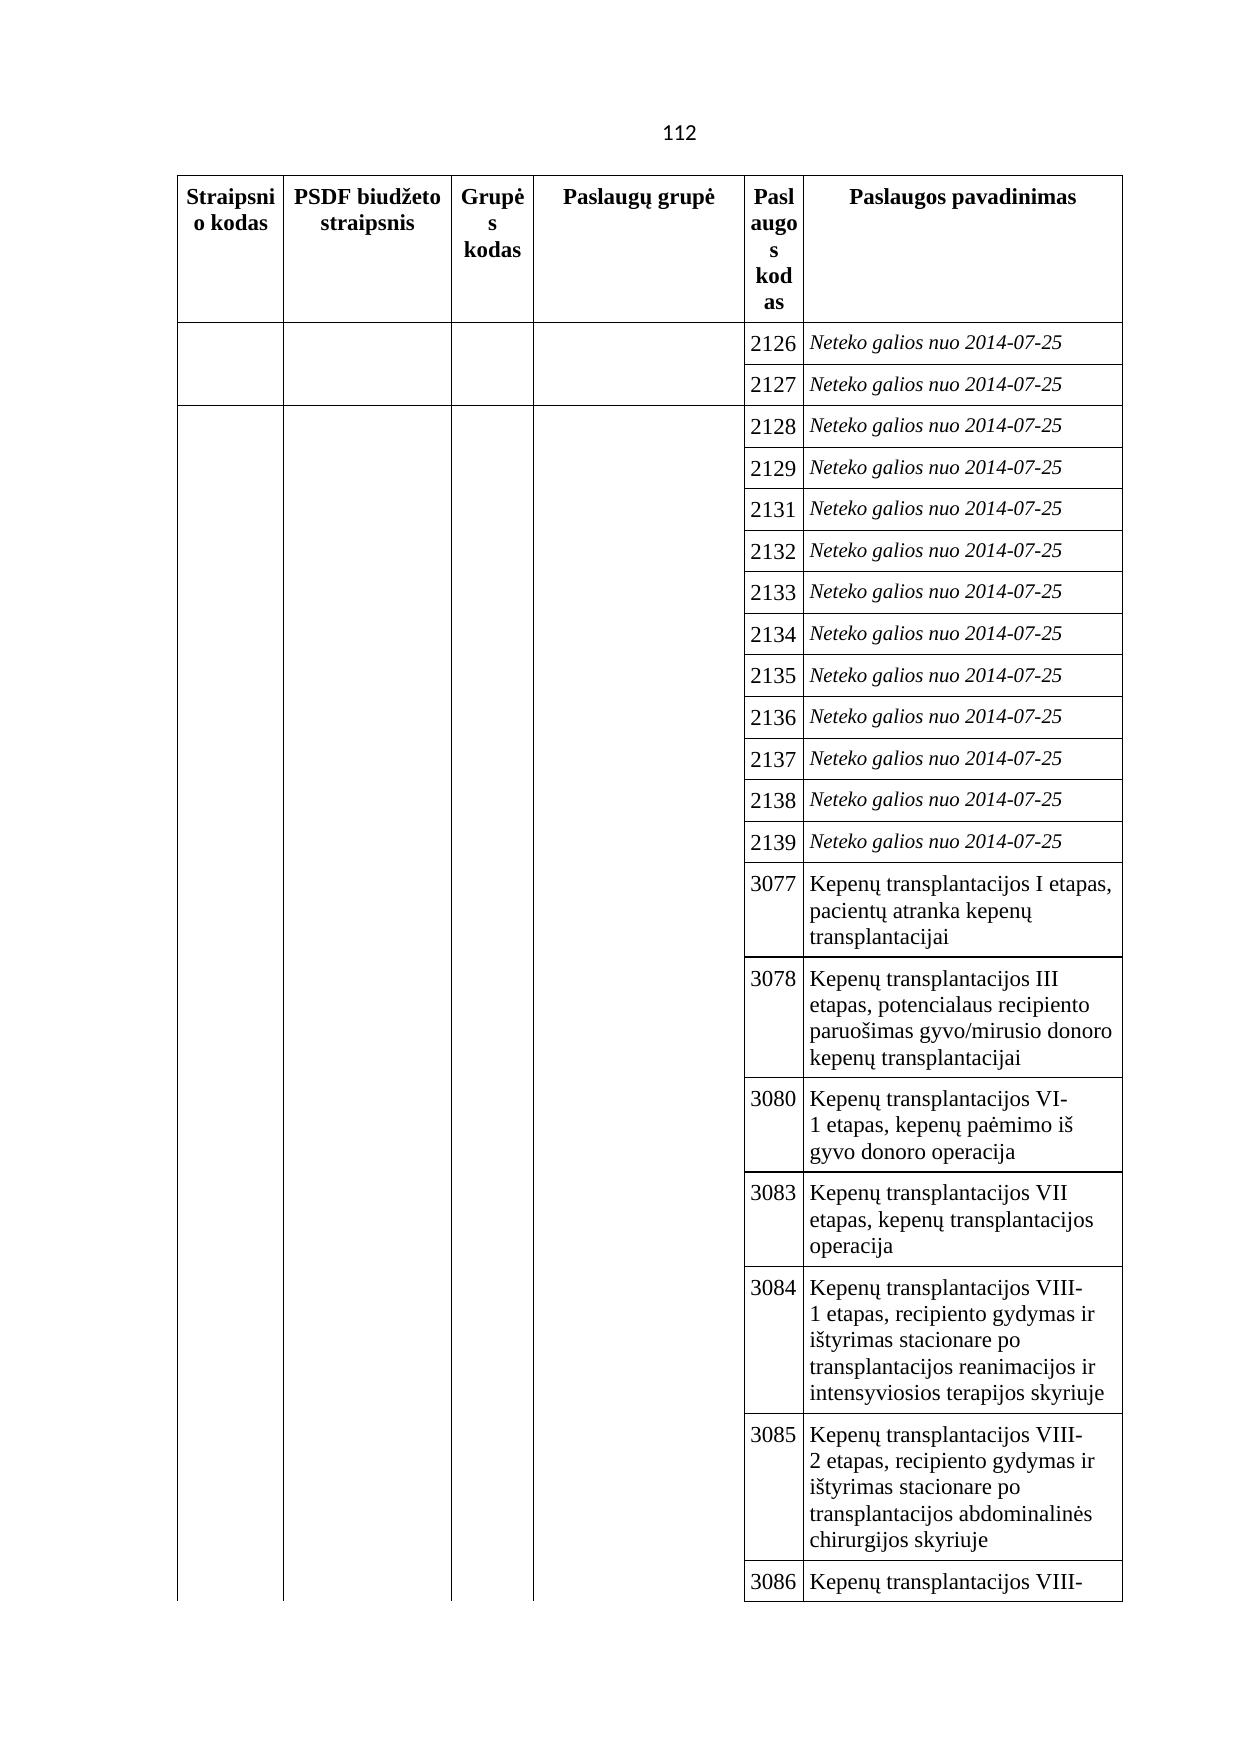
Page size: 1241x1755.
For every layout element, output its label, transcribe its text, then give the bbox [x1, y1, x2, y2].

table_cell 3086 [745, 1561, 803, 1601]
table_cell [534, 821, 744, 862]
table_cell [452, 1560, 533, 1601]
table_cell Neteko galios nuo 2014-07-25 [804, 780, 1122, 821]
table_cell [534, 779, 744, 821]
table_cell [178, 1413, 283, 1559]
table_cell [534, 1560, 744, 1601]
table_cell [284, 1266, 451, 1413]
table_cell [178, 323, 283, 363]
table_cell [534, 406, 744, 447]
table_cell [178, 862, 283, 956]
table_cell Neteko galios nuo 2014-07-25 [804, 614, 1122, 654]
table_cell [178, 1266, 283, 1413]
table_cell [178, 364, 283, 405]
table_cell 2127 [745, 365, 803, 405]
table_cell 2134 [745, 614, 803, 654]
table_cell Kepenų transplantacijos VII etapas, kepenų transplantacijos operacija [804, 1173, 1122, 1266]
table_header Paslaugos pavadinimas [804, 176, 1122, 322]
table_cell [178, 488, 283, 530]
table_cell Neteko galios nuo 2014-07-25 [804, 365, 1122, 405]
table_cell Neteko galios nuo 2014-07-25 [804, 572, 1122, 613]
table_cell [534, 956, 744, 1077]
table_cell Neteko galios nuo 2014-07-25 [804, 489, 1122, 530]
table_cell [452, 530, 533, 571]
table_cell 2139 [745, 822, 803, 862]
table_cell [178, 1171, 283, 1266]
table_cell [452, 1171, 533, 1266]
table_cell Neteko galios nuo 2014-07-25 [804, 531, 1122, 571]
table_cell Kepenų transplantacijos VIII-1 etapas, recipiento gydymas ir ištyrimas stacionare po transplantacijos reanimacijos ir intensyviosios terapijos skyriuje [804, 1267, 1122, 1413]
table_cell [284, 613, 451, 654]
table_cell [178, 779, 283, 821]
table_cell [284, 530, 451, 571]
table_cell [534, 447, 744, 488]
table_cell Kepenų transplantacijos III etapas, potencialaus recipiento paruošimas gyvo/mirusio donoro kepenų transplantacijai [804, 958, 1122, 1077]
table_cell 3083 [745, 1173, 803, 1266]
table_cell 2129 [745, 448, 803, 488]
table_cell [534, 738, 744, 779]
table_cell [178, 738, 283, 779]
table_cell [284, 738, 451, 779]
table_cell [452, 821, 533, 862]
table_cell [534, 488, 744, 530]
table_cell [452, 323, 533, 363]
table_cell [284, 821, 451, 862]
table_cell Neteko galios nuo 2014-07-25 [804, 655, 1122, 696]
table_cell [452, 696, 533, 737]
table_cell [178, 447, 283, 488]
table_cell [534, 1077, 744, 1171]
table_cell Neteko galios nuo 2014-07-25 [804, 697, 1122, 737]
table_cell [178, 571, 283, 613]
table_cell Neteko galios nuo 2014-07-25 [804, 739, 1122, 779]
table_cell 2133 [745, 572, 803, 613]
table_cell [452, 613, 533, 654]
table_header Paslaugos kodas [745, 176, 803, 322]
table_cell 2135 [745, 655, 803, 696]
table_cell [284, 447, 451, 488]
table_cell [284, 862, 451, 956]
table_cell [534, 1171, 744, 1266]
table_cell [534, 613, 744, 654]
table_cell [534, 323, 744, 363]
table_cell 2128 [745, 406, 803, 447]
table_cell [534, 862, 744, 956]
table_cell [452, 364, 533, 405]
table_cell [452, 406, 533, 447]
table_cell 2131 [745, 489, 803, 530]
table_cell [452, 1266, 533, 1413]
table_cell 3084 [745, 1267, 803, 1413]
table_cell [452, 654, 533, 696]
table_cell Kepenų transplantacijos VIII-2 etapas, recipiento gydymas ir ištyrimas stacionare po transplantacijos abdominalinės chirurgijos skyriuje [804, 1414, 1122, 1559]
table_header Grupės kodas [452, 176, 533, 322]
table_cell [178, 1077, 283, 1171]
table_cell [284, 1413, 451, 1559]
table_cell [452, 447, 533, 488]
table_cell [284, 406, 451, 447]
table_cell [284, 779, 451, 821]
table_cell [452, 862, 533, 956]
table_cell [534, 696, 744, 737]
table_cell [534, 530, 744, 571]
table_cell [284, 654, 451, 696]
table_cell [452, 1077, 533, 1171]
table_cell Kepenų transplantacijos VIII- [804, 1561, 1122, 1601]
table_cell 2137 [745, 739, 803, 779]
table_cell [452, 488, 533, 530]
table_cell [178, 530, 283, 571]
table_cell Neteko galios nuo 2014-07-25 [804, 822, 1122, 862]
table_cell [284, 571, 451, 613]
table_cell [284, 1077, 451, 1171]
table_cell 2132 [745, 531, 803, 571]
table_header Straipsnio kodas [178, 176, 283, 322]
table_cell [284, 696, 451, 737]
table_cell 3077 [745, 863, 803, 956]
table_cell [284, 956, 451, 1077]
table_cell [178, 654, 283, 696]
table_cell 3085 [745, 1414, 803, 1559]
table_cell [284, 1560, 451, 1601]
table_header PSDF biudžeto straipsnis [284, 176, 451, 322]
table_cell 3080 [745, 1078, 803, 1171]
table_cell [178, 406, 283, 447]
table_cell [284, 1171, 451, 1266]
table_cell 2126 [745, 323, 803, 363]
table_cell [284, 364, 451, 405]
table_cell [178, 1560, 283, 1601]
table_cell [534, 654, 744, 696]
table_cell [178, 956, 283, 1077]
table_cell [452, 956, 533, 1077]
table_cell [452, 779, 533, 821]
table_cell Kepenų transplantacijos I etapas, pacientų atranka kepenų transplantacijai [804, 863, 1122, 956]
table_cell [452, 1413, 533, 1559]
table_cell [534, 1266, 744, 1413]
table_cell 2138 [745, 780, 803, 821]
table_cell [452, 738, 533, 779]
table_header Paslaugų grupė [534, 176, 744, 322]
table_cell 2136 [745, 697, 803, 737]
table_cell [284, 323, 451, 363]
table_cell [178, 821, 283, 862]
table_cell [534, 364, 744, 405]
table_cell Neteko galios nuo 2014-07-25 [804, 448, 1122, 488]
table_cell [178, 613, 283, 654]
table_cell 3078 [745, 958, 803, 1077]
table_cell [534, 571, 744, 613]
table_cell [178, 696, 283, 737]
table_cell Neteko galios nuo 2014-07-25 [804, 323, 1122, 363]
table_cell [534, 1413, 744, 1559]
table_cell [452, 571, 533, 613]
table_cell [284, 488, 451, 530]
table_cell Kepenų transplantacijos VI-1 etapas, kepenų paėmimo iš gyvo donoro operacija [804, 1078, 1122, 1171]
table_cell Neteko galios nuo 2014-07-25 [804, 406, 1122, 447]
